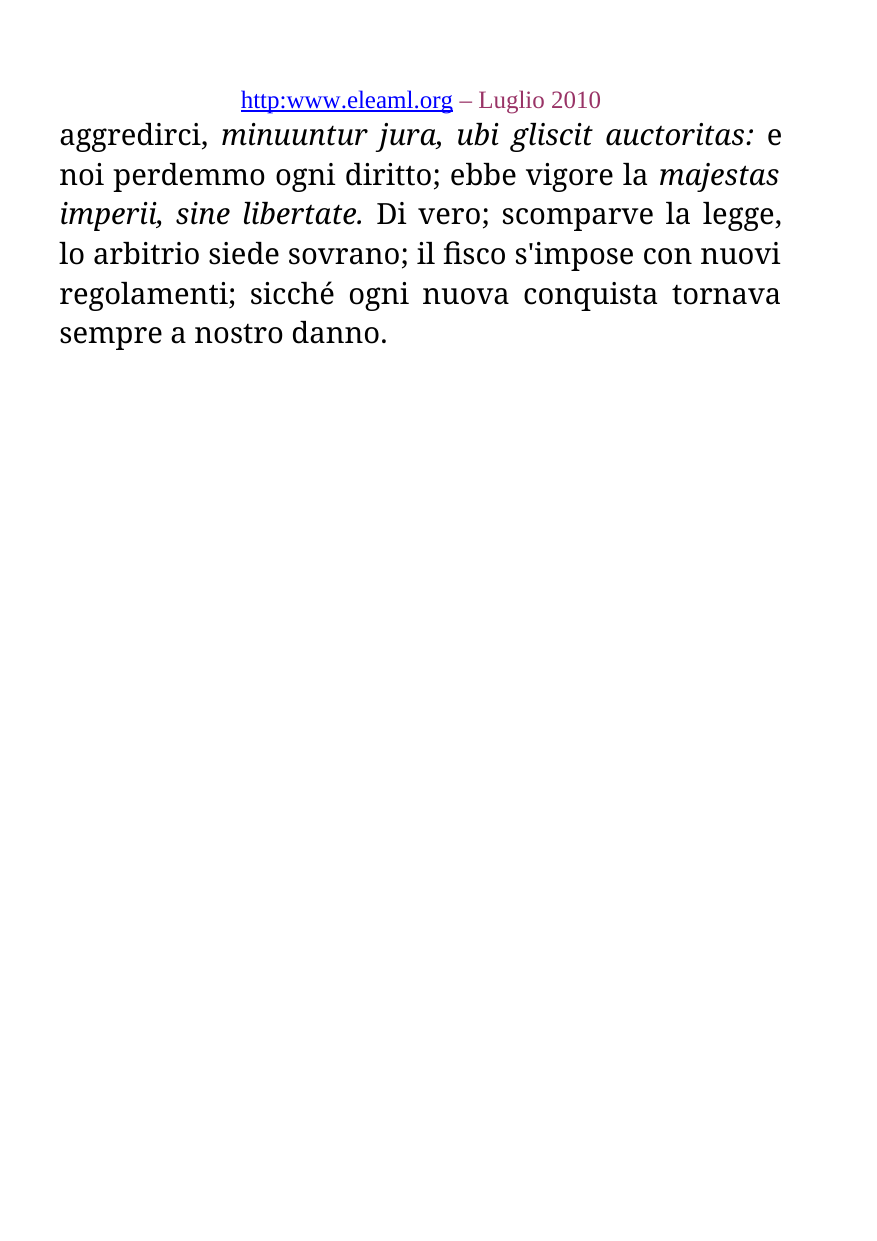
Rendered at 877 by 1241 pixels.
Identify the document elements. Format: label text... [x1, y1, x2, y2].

text aggredirci, minuuntur jura, ubi gliscit auctoritas: e noi perdemmo ogni diritto; ebbe vigore la majestas imperii, sine libertate. Di vero; scomparve la legge, lo arbitrio siede sovrano; il fisco s'impose con nuovi regolamenti; sicché ogni nuova conquista tornava sempre a nostro danno. [59, 114, 782, 352]
